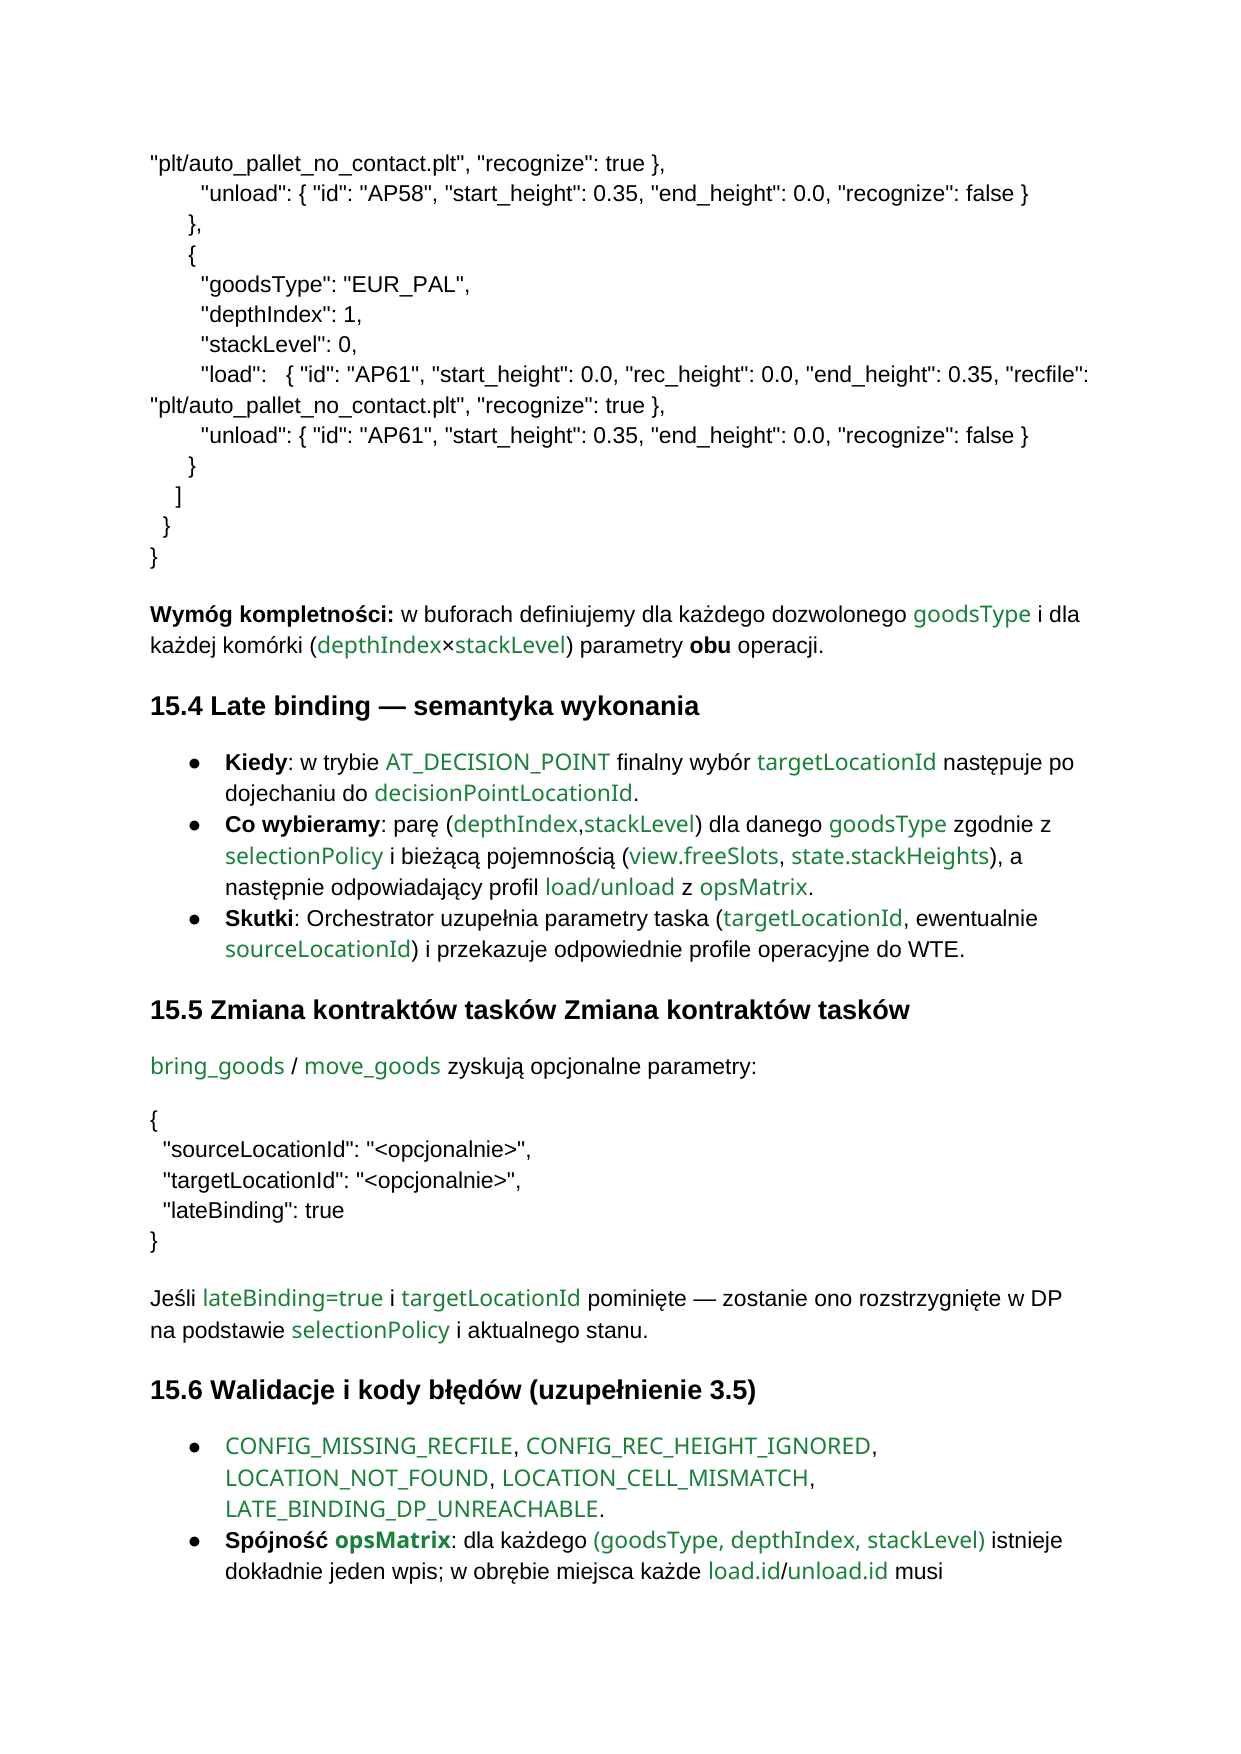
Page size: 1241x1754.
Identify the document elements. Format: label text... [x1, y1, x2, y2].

text bring_goods / move_goods zyskują opcjonalne parametry: [150, 1050, 1090, 1081]
text "stackLevel": 0, [150, 331, 1090, 358]
list Kiedy: w trybie AT_DECISION_POINT finalny wybór targetLocationId następuje po dojechaniu do decisionPointLocationId. [187, 746, 1090, 808]
list Co wybieramy: parę (depthIndex,stackLevel) dla danego goodsType zgodnie z selectionPolicy i bieżącą pojemnością (view.freeSlots, state.stackHeights), a następnie odpowiadający profil load/unload z opsMatrix. [187, 808, 1090, 902]
text } [150, 452, 1090, 478]
text "lateBinding": true [150, 1197, 1090, 1223]
text Jeśli lateBinding=true i targetLocationId pominięte — zostanie ono rozstrzygnięte w DP na podstawie selectionPolicy i aktualnego stanu. [150, 1282, 1090, 1345]
subtitle 15.6 Walidacje i kody błędów (uzupełnienie 3.5) [150, 1374, 1090, 1405]
text ] [150, 482, 1090, 509]
text "sourceLocationId": "<opcjonalnie>", [150, 1136, 1090, 1163]
text Wymóg kompletności: w buforach definiujemy dla każdego dozwolonego goodsType i dla każdej komórki (depthIndex×stackLevel) parametry obu operacji. [150, 598, 1090, 660]
text "goodsType": "EUR_PAL", [150, 271, 1090, 297]
list CONFIG_MISSING_RECFILE, CONFIG_REC_HEIGHT_IGNORED, LOCATION_NOT_FOUND, LOCATION_CELL_MISMATCH, LATE_BINDING_DP_UNREACHABLE. [187, 1430, 1090, 1524]
text } [150, 512, 1090, 539]
text { [150, 1106, 1090, 1133]
subtitle 15.5 Zmiana kontraktów tasków Zmiana kontraktów tasków [150, 994, 1090, 1025]
text "targetLocationId": "<opcjonalnie>", [150, 1167, 1090, 1193]
text "plt/auto_pallet_no_contact.plt", "recognize": true }, [150, 150, 1090, 176]
text "depthIndex": 1, [150, 301, 1090, 327]
text "unload": { "id": "AP61", "start_height": 0.35, "end_height": 0.0, "recognize": false } [150, 422, 1090, 448]
text "unload": { "id": "AP58", "start_height": 0.35, "end_height": 0.0, "recognize": false } [150, 180, 1090, 207]
text } [150, 1227, 1090, 1253]
text } [150, 543, 1090, 569]
list Spójność opsMatrix: dla każdego (goodsType, depthIndex, stackLevel) istnieje dokładnie jeden wpis; w obrębie miejsca każde load.id/unload.id musi [187, 1524, 1090, 1586]
text "load": { "id": "AP61", "start_height": 0.0, "rec_height": 0.0, "end_height": 0.35, "recfile": "plt/auto_pallet_no_contact.plt", "recognize": true }, [150, 361, 1090, 418]
subtitle 15.4 Late binding — semantyka wykonania [150, 689, 1090, 721]
text }, [150, 210, 1090, 237]
text { [150, 241, 1090, 267]
list Skutki: Orchestrator uzupełnia parametry taska (targetLocationId, ewentualnie sourceLocationId) i przekazuje odpowiednie profile operacyjne do WTE. [187, 902, 1090, 964]
